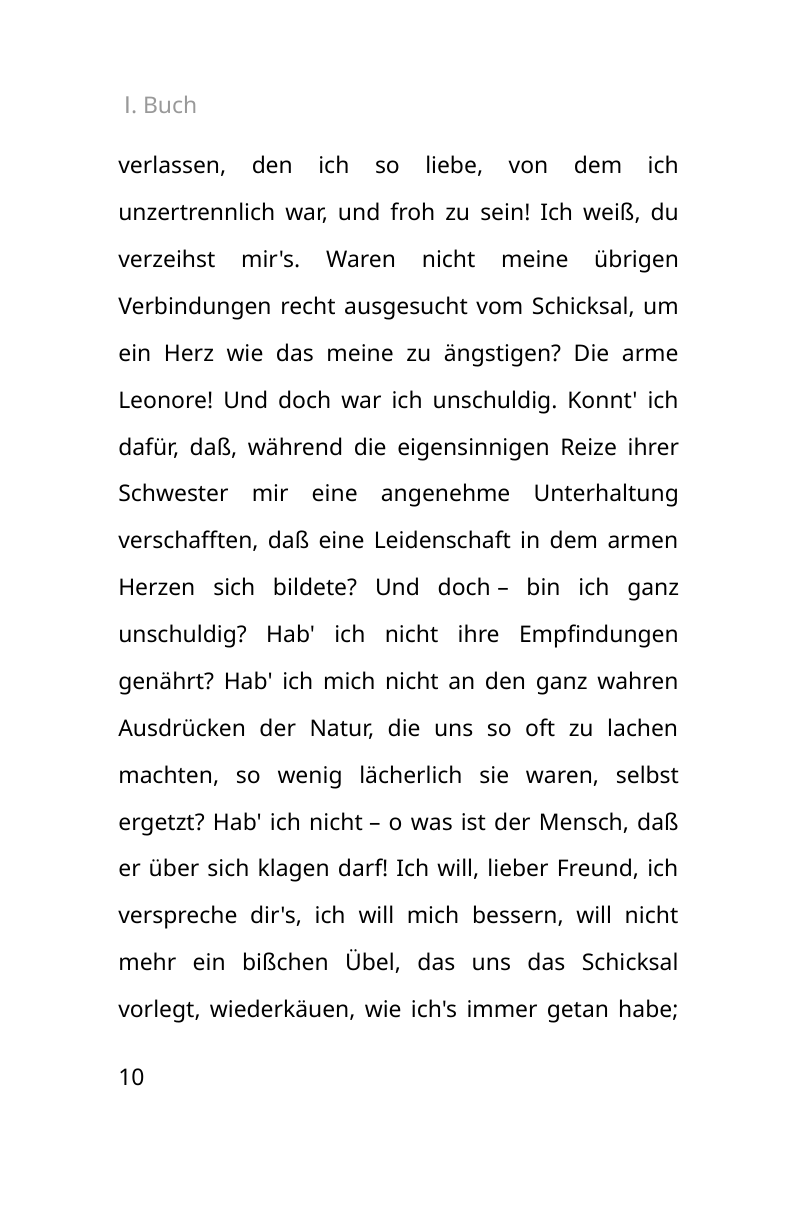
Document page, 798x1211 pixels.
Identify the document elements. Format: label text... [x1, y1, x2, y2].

text verlassen, den ich so liebe, von dem ich unzertrennlich war, und froh zu sein! Ich weiß, du verzeihst mir's. Waren nicht meine übrigen Verbindungen recht ausgesucht vom Schicksal, um ein Herz wie das meine zu ängstigen? Die arme Leonore! Und doch war ich unschuldig. Konnt' ich dafür, daß, während die eigensinnigen Reize ihrer Schwester mir eine angenehme Unterhaltung verschafften, daß eine Leidenschaft in dem armen Herzen sich bildete? Und doch – bin ich ganz unschuldig? Hab' ich nicht ihre Empfindungen genährt? Hab' ich mich nicht an den ganz wahren Ausdrücken der Natur, die uns so oft zu lachen machten, so wenig lächerlich sie waren, selbst ergetzt? Hab' ich nicht – o was ist der Mensch, daß er über sich klagen darf! Ich will, lieber Freund, ich verspreche dir's, ich will mich bessern, will nicht mehr ein bißchen Übel, das uns das Schicksal vorlegt, wiederkäuen, wie ich's immer getan habe; [118, 149, 679, 1024]
